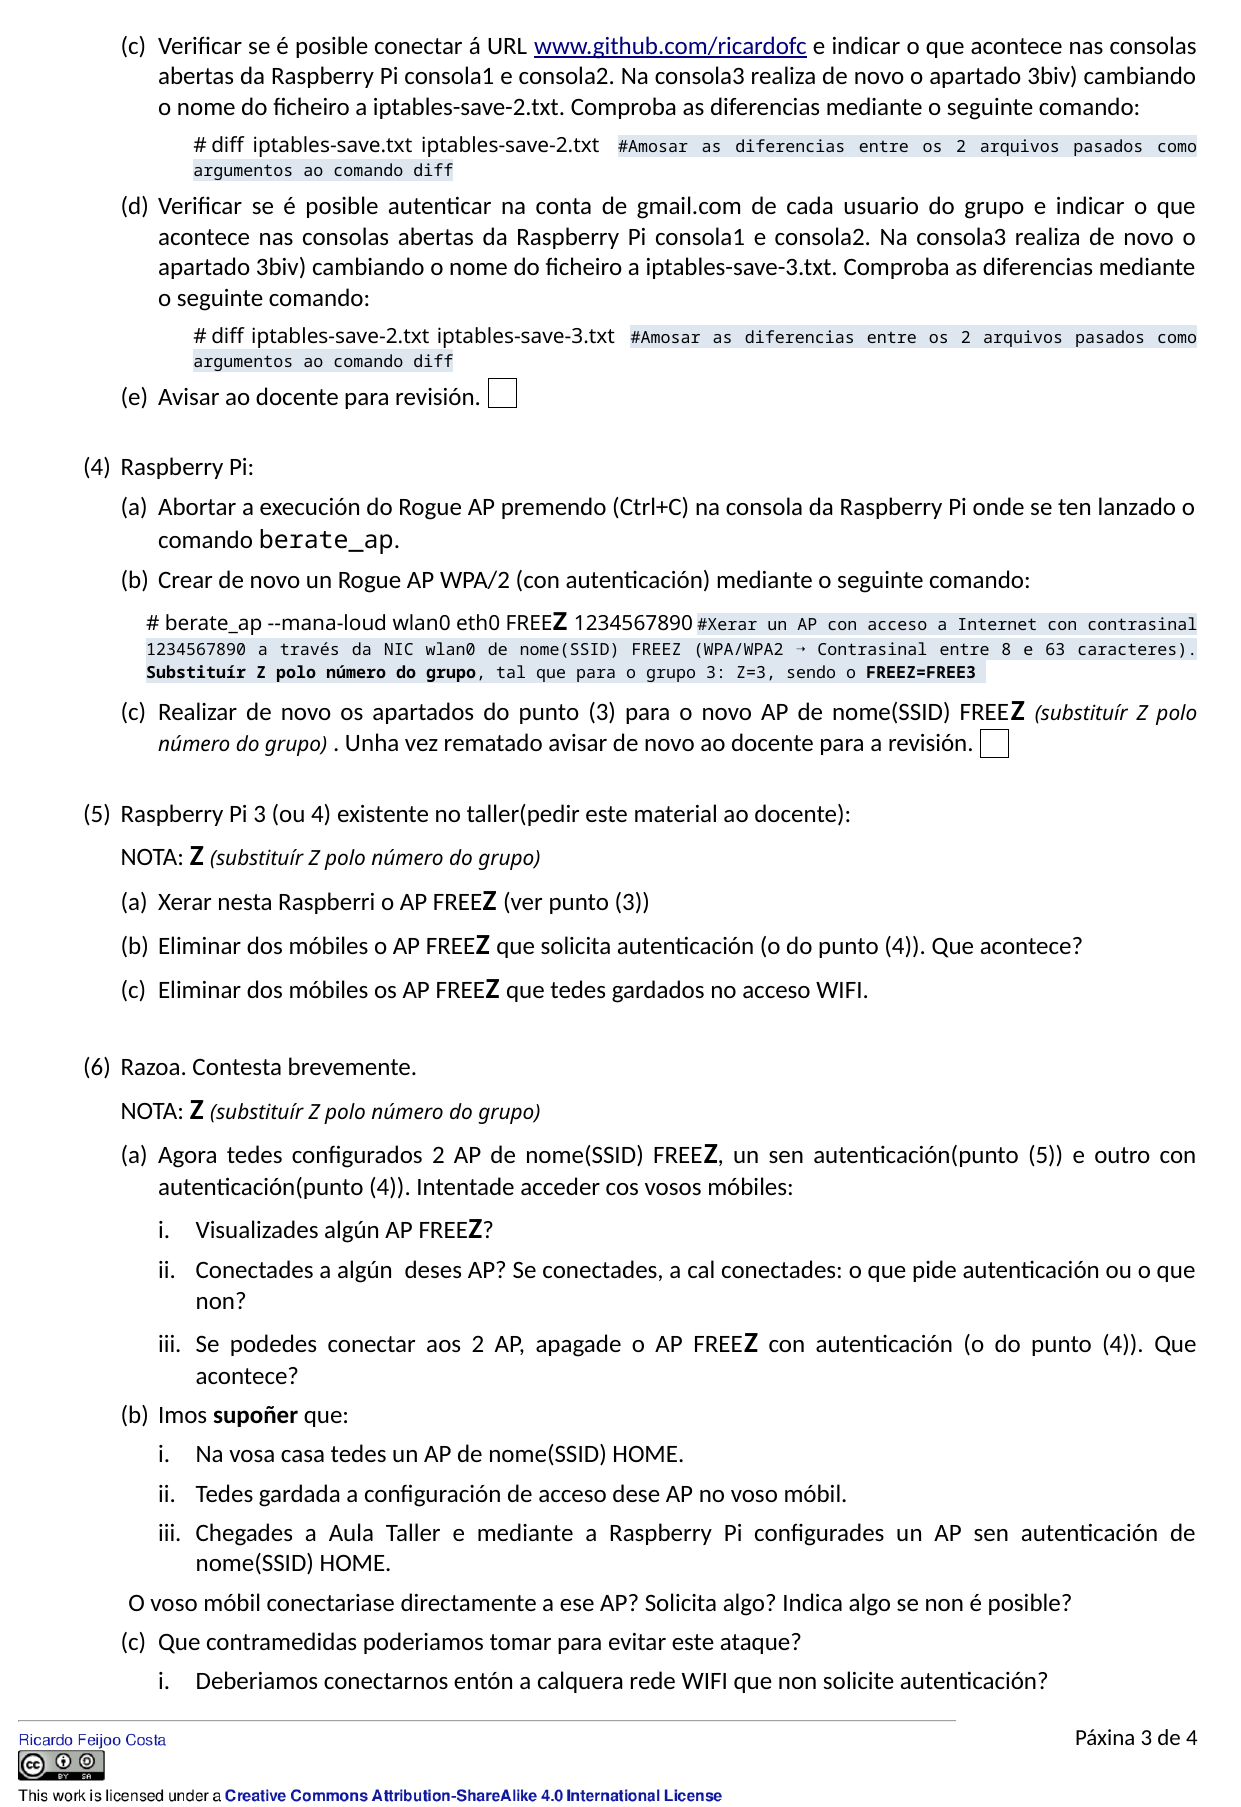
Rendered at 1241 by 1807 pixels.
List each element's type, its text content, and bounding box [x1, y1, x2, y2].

list # diff iptables-save.txt iptables-save-2.txt #Amosar as diferencias entre os 2 arquivos pasados como argumentos ao comando diff [193, 130, 1197, 181]
list Eliminar dos móbiles o AP FREEZ que solicita autenticación (o do punto (4)). Que acontece? [120, 926, 1197, 962]
list # berate_ap --mana-loud wlan0 eth0 FREEZ 1234567890 #Xerar un AP con acceso a Internet con contrasinal 1234567890 a través da NIC wlan0 de nome(SSID) FREEZ (WPA/WPA2 ➝ Contrasinal entre 8 e 63 caracteres). Substituír Z polo número do grupo, tal que para o grupo 3: Z=3, sendo o FREEZ=FREE3 [110, 603, 1197, 683]
list Verificar se é posible conectar á URL www.github.com/ricardofc e indicar o que acontece nas consolas abertas da Raspberry Pi consola1 e consola2. Na consola3 realiza de novo o apartado 3biv) cambiando o nome do ficheiro a iptables-save-2.txt. Comproba as diferencias mediante o seguinte comando: [120, 30, 1197, 121]
list NOTA: Z (substituír Z polo número do grupo) [83, 1091, 1197, 1126]
picture [8, 1715, 957, 1806]
list Verificar se é posible autenticar na conta de gmail.com de cada usuario do grupo e indicar o que acontece nas consolas abertas da Raspberry Pi consola1 e consola2. Na consola3 realiza de novo o apartado 3biv) cambiando o nome do ficheiro a iptables-save-3.txt. Comproba as diferencias mediante o seguinte comando: [120, 190, 1197, 312]
list Conectades a algún deses AP? Se conectades, a cal conectades: o que pide autenticación ou o que non? [158, 1254, 1197, 1316]
list Xerar nesta Raspberri o AP FREEZ (ver punto (3)) [120, 882, 1197, 917]
list Chegades a Aula Taller e mediante a Raspberry Pi configurades un AP sen autenticación de nome(SSID) HOME. [158, 1517, 1197, 1578]
list Que contramedidas poderiamos tomar para evitar este ataque? [120, 1626, 1197, 1657]
list Tedes gardada a configuración de acceso dese AP no voso móbil. [158, 1478, 1197, 1508]
list Eliminar dos móbiles os AP FREEZ que tedes gardados no acceso WIFI. [120, 970, 1197, 1006]
list Na vosa casa tedes un AP de nome(SSID) HOME. [158, 1438, 1197, 1469]
list Imos supoñer que: [120, 1399, 1197, 1430]
list Se podedes conectar aos 2 AP, apagade o AP FREEZ con autenticación (o do punto (4)). Que acontece? [158, 1324, 1197, 1390]
list Abortar a execución do Rogue AP premendo (Ctrl+C) na consola da Raspberry Pi onde se ten lanzado o comando berate_ap. [120, 491, 1197, 555]
list Realizar de novo os apartados do punto (3) para o novo AP de nome(SSID) FREEZ (substituír Z polo número do grupo) . Unha vez rematado avisar de novo ao docente para a revisión. [120, 692, 1197, 758]
list # diff iptables-save-2.txt iptables-save-3.txt #Amosar as diferencias entre os 2 arquivos pasados como argumentos ao comando diff [193, 321, 1197, 372]
list Razoa. Contesta brevemente. [83, 1052, 1197, 1082]
list Avisar ao docente para revisión. [120, 381, 1197, 411]
list Raspberry Pi: [83, 452, 1197, 482]
list Agora tedes configurados 2 AP de nome(SSID) FREEZ, un sen autenticación(punto (5)) e outro con autenticación(punto (4)). Intentade acceder cos vosos móbiles: [120, 1135, 1197, 1201]
list NOTA: Z (substituír Z polo número do grupo) [83, 837, 1197, 873]
list O voso móbil conectariase directamente a ese AP? Solicita algo? Indica algo se non é posible? [93, 1587, 1197, 1617]
list Raspberry Pi 3 (ou 4) existente no taller(pedir este material ao docente): [83, 798, 1197, 828]
list Crear de novo un Rogue AP WPA/2 (con autenticación) mediante o seguinte comando: [120, 564, 1197, 595]
list Visualizades algún AP FREEZ? [158, 1210, 1197, 1246]
list Deberiamos conectarnos entón a calquera rede WIFI que non solicite autenticación? [158, 1665, 1197, 1696]
